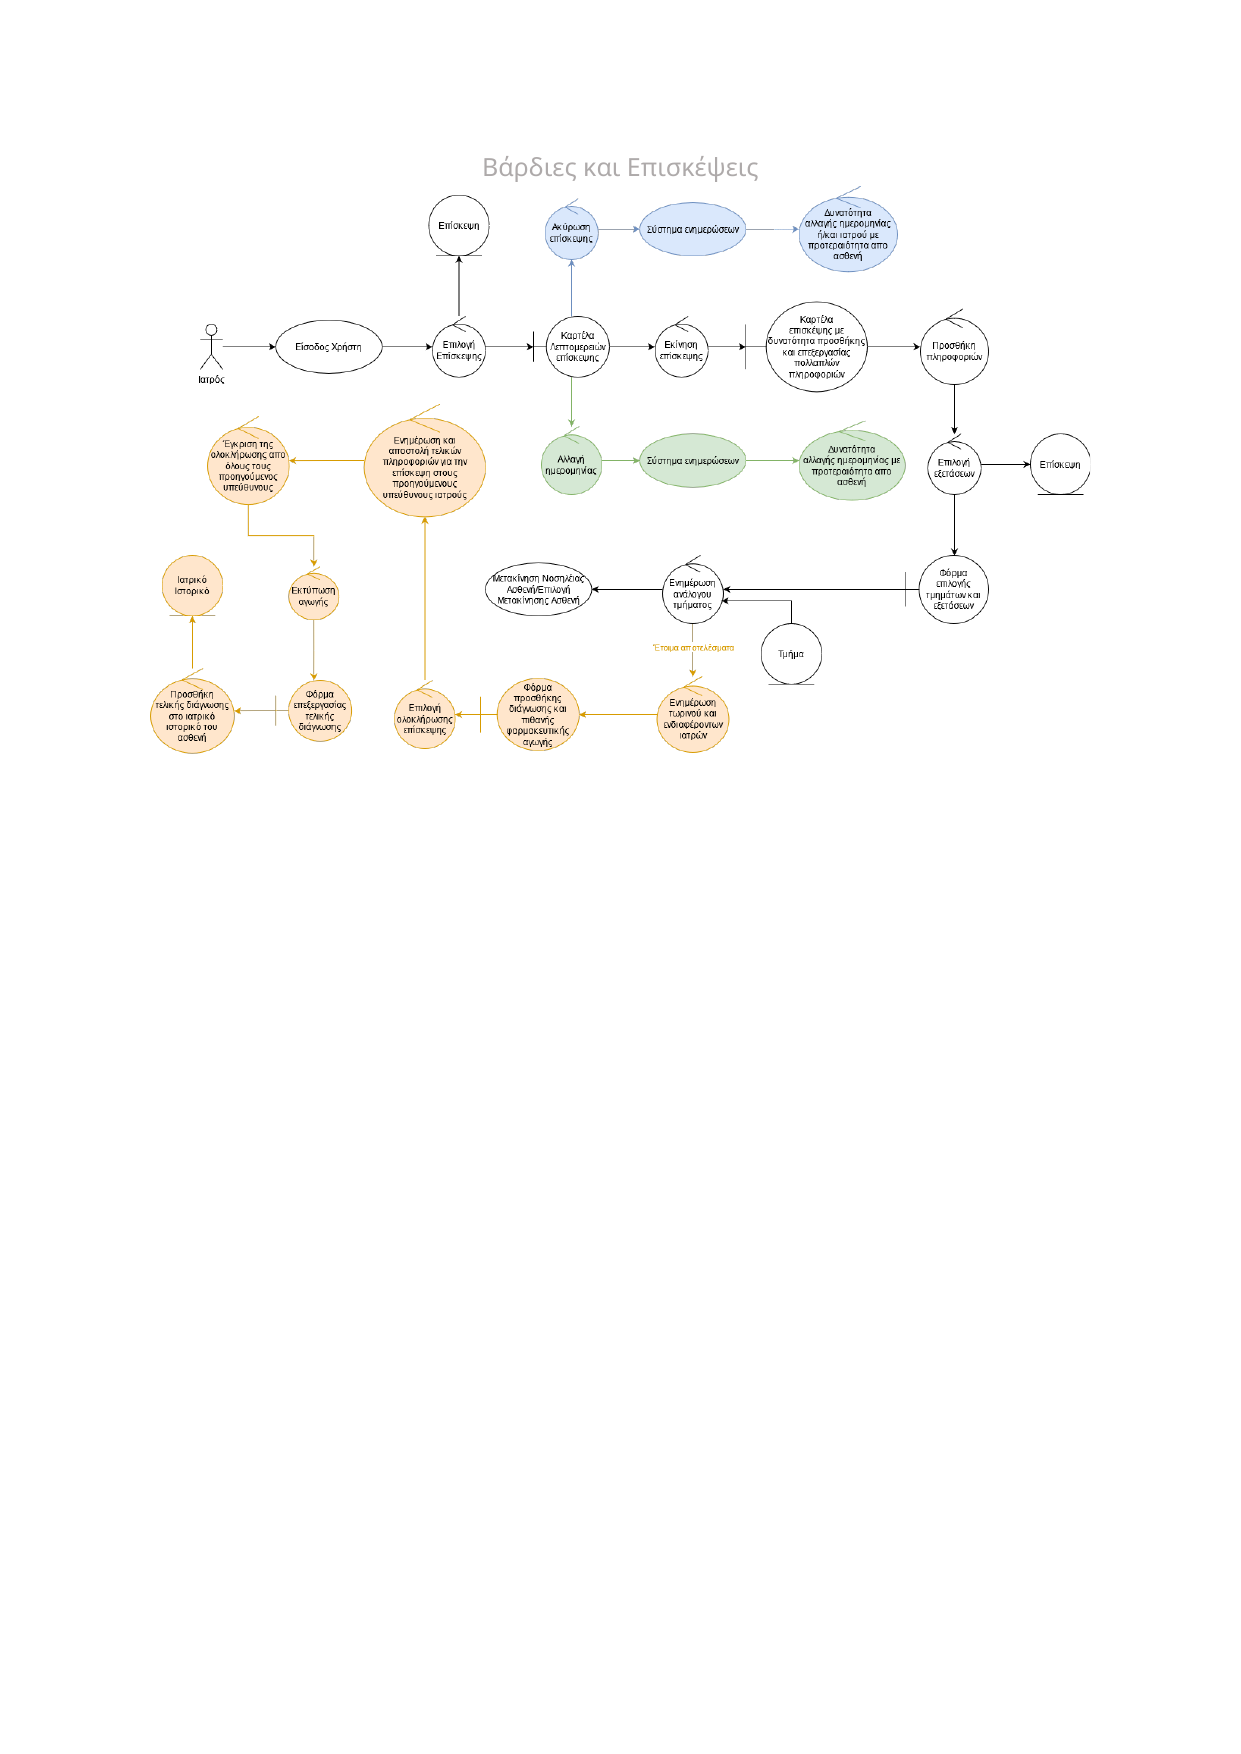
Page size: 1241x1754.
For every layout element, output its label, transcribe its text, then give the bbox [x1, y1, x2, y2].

picture [150, 186, 1091, 754]
text Βάρδιες και Επισκέψεις [150, 150, 1090, 186]
